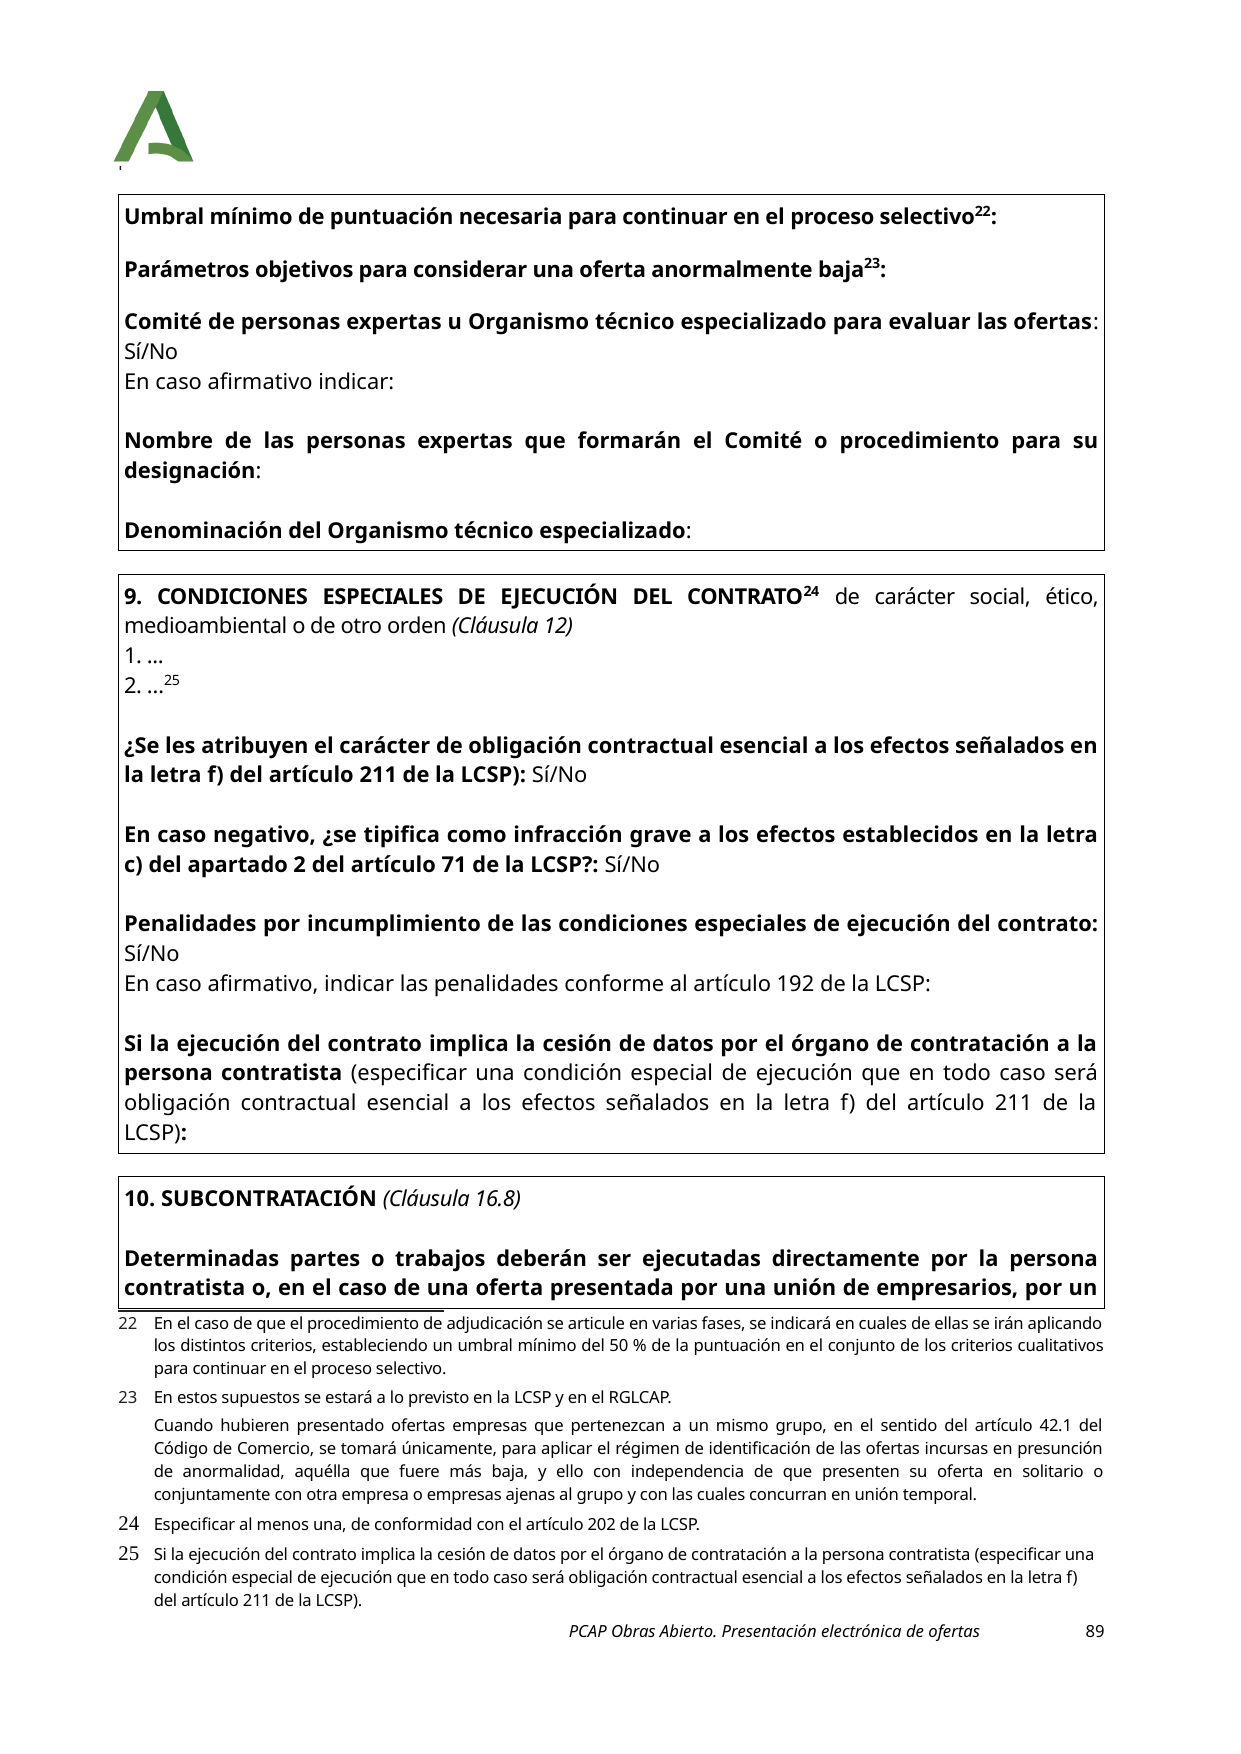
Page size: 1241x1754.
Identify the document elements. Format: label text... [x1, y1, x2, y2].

table_header 10. SUBCONTRATACIÓN (Cláusula 16.8) Determinadas partes o trabajos deberán ser ejecutadas directamente por la persona contratista o, en el caso de una oferta presentada por una unión de empresarios, por un [119, 1177, 1104, 1308]
picture [109, 86, 198, 166]
table_header 9. CONDICIONES ESPECIALES DE EJECUCIÓN DEL CONTRATO de carácter social, ético, medioambiental o de otro orden (Cláusula 12) 1. ... 2. … ¿Se les atribuyen el carácter de obligación contractual esencial a los efectos señalados en la letra f) del artículo 211 de la LCSP): Sí/No En caso negativo, ¿se tipifica como infracción grave a los efectos establecidos en la letra c) del apartado 2 del artículo 71 de la LCSP?: Sí/No Penalidades por incumplimiento de las condiciones especiales de ejecución del contrato: Sí/No En caso afirmativo, indicar las penalidades conforme al artículo 192 de la LCSP: Si la ejecución del contrato implica la cesión de datos por el órgano de contratación a la persona contratista (especificar una condición especial de ejecución que en todo caso será obligación contractual esencial a los efectos señalados en la letra f) del artículo 211 de la LCSP): [119, 575, 1104, 1152]
table_header Umbral mínimo de puntuación necesaria para continuar en el proceso selectivo: Parámetros objetivos para considerar una oferta anormalmente baja: Comité de personas expertas u Organismo técnico especializado para evaluar las ofertas: Sí/No En caso afirmativo indicar: Nombre de las personas expertas que formarán el Comité o procedimiento para su designación: Denominación del Organismo técnico especializado: [119, 195, 1104, 550]
